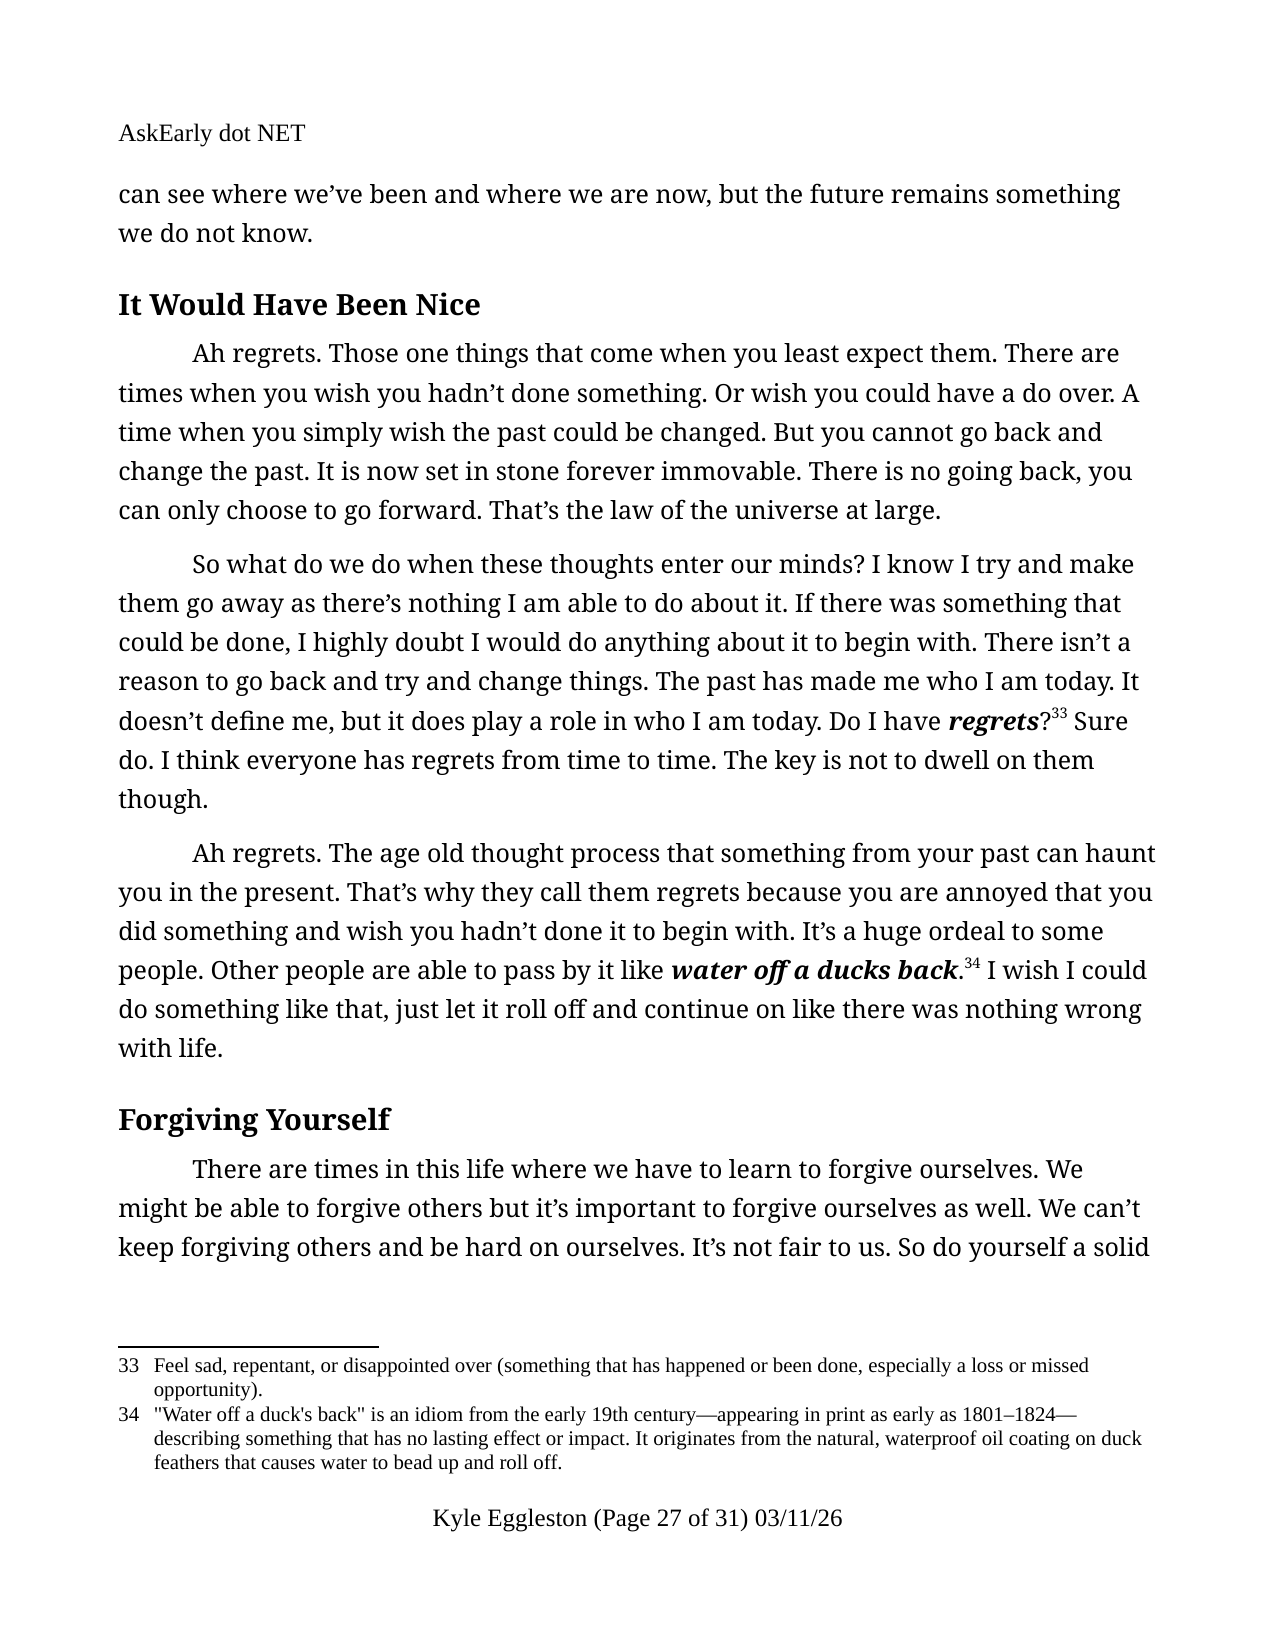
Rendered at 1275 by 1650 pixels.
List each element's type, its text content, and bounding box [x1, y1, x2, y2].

subtitle Forgiving Yourself [118, 1099, 1157, 1139]
text Ah regrets. Those one things that come when you least expect them. There are times when you wish you hadn’t done something. Or wish you could have a do over. A time when you simply wish the past could be changed. But you cannot go back and change the past. It is now set in stone forever immovable. There is no going back, you can only choose to go forward. That’s the law of the universe at large. [118, 336, 1157, 527]
text There are times in this life where we have to learn to forgive ourselves. We might be able to forgive others but it’s important to forgive ourselves as well. We can’t keep forgiving others and be hard on ourselves. It’s not fair to us. So do yourself a solid [118, 1152, 1157, 1264]
text can see where we’ve been and where we are now, but the future remains something we do not know. [118, 176, 1157, 249]
subtitle It Would Have Been Nice [118, 284, 1157, 323]
text Feel sad, repentant, or disappointed over (something that has happened or been done, especially a loss or missed opportunity). [118, 1353, 1157, 1401]
text So what do we do when these thoughts enter our minds? I know I try and make them go away as there’s nothing I am able to do about it. If there was something that could be done, I highly doubt I would do anything about it to begin with. There isn’t a reason to go back and try and change things. The past has made me who I am today. It doesn’t define me, but it does play a role in who I am today. Do I have regrets? Sure do. I think everyone has regrets from time to time. The key is not to dwell on them though. [118, 546, 1157, 816]
text Ah regrets. The age old thought process that something from your past can haunt you in the present. That’s why they call them regrets because you are annoyed that you did something and wish you hadn’t done it to begin with. It’s a huge ordeal to some people. Other people are able to pass by it like water off a ducks back. I wish I could do something like that, just let it roll off and continue on like there was nothing wrong with life. [118, 835, 1157, 1065]
text "Water off a duck's back" is an idiom from the early 19th century—appearing in print as early as 1801–1824—describing something that has no lasting effect or impact. It originates from the natural, waterproof oil coating on duck feathers that causes water to bead up and roll off. [118, 1401, 1157, 1474]
